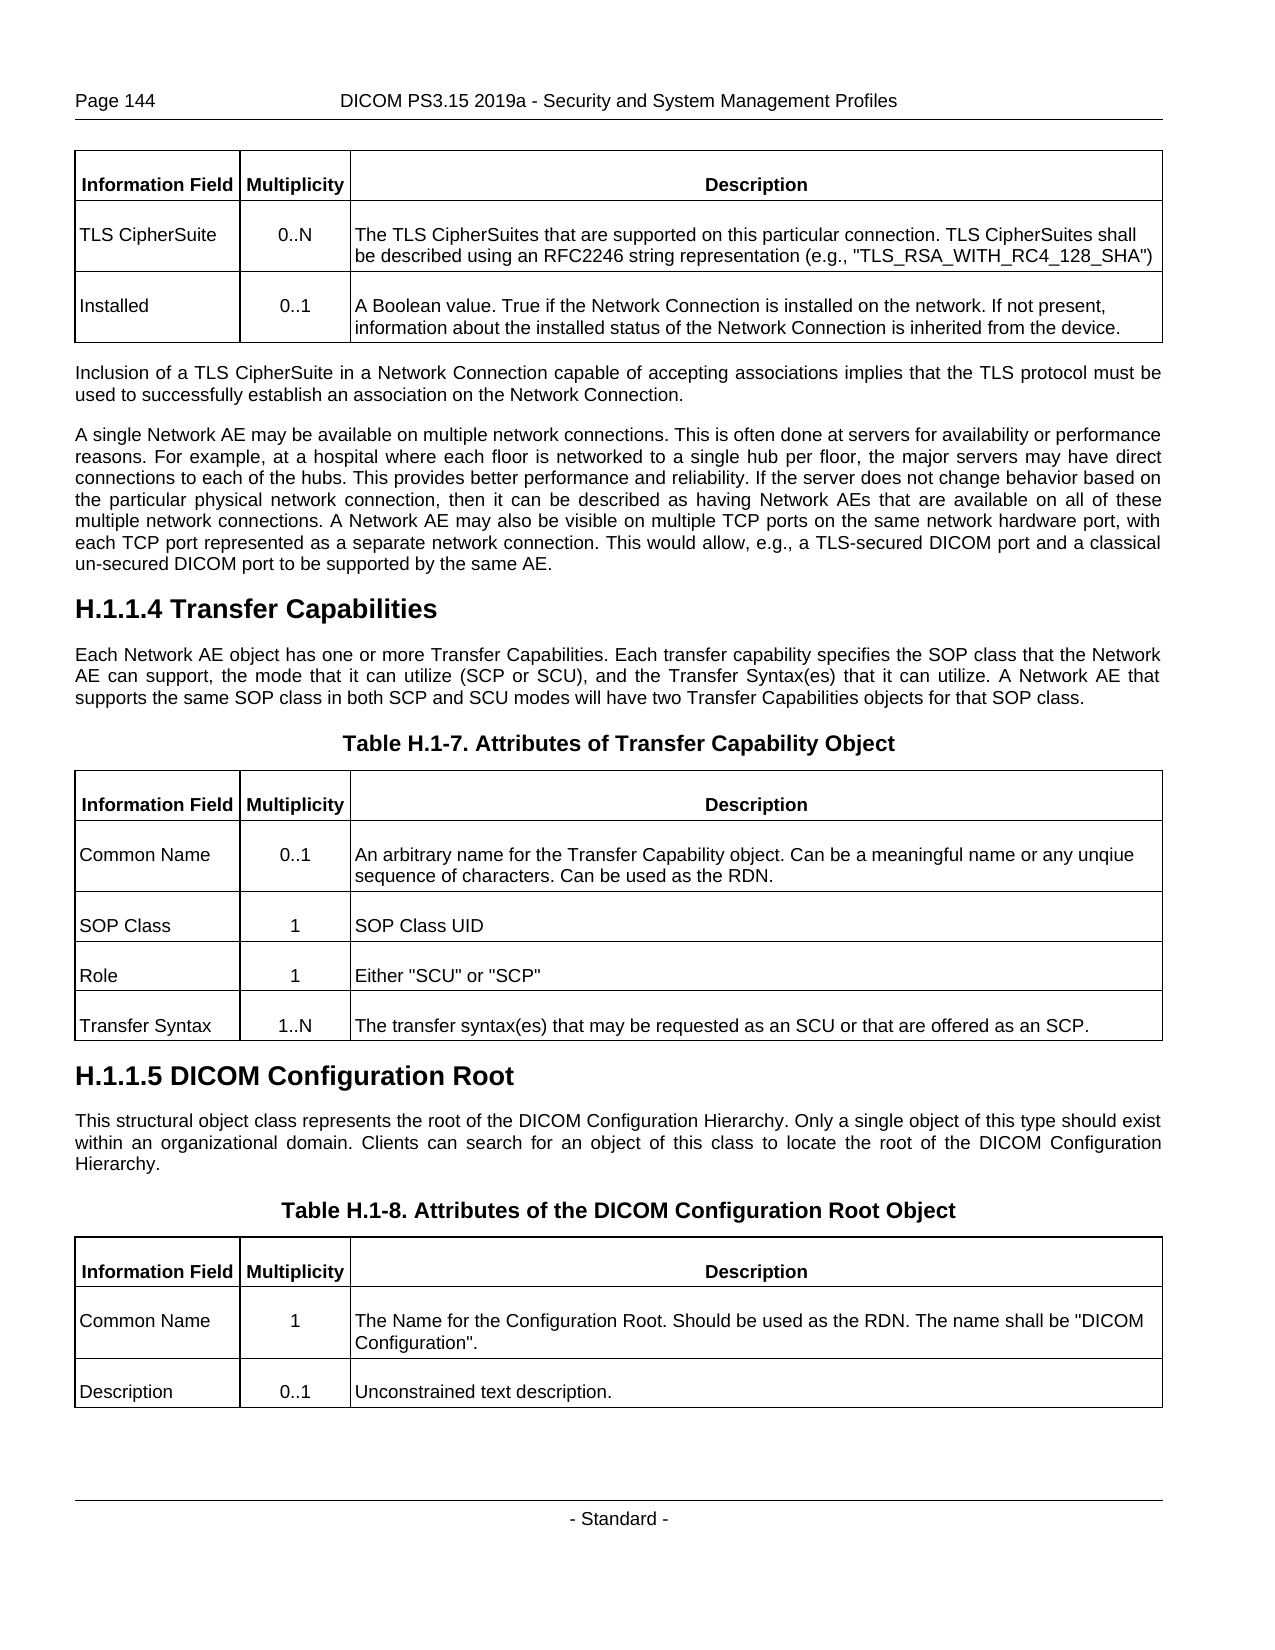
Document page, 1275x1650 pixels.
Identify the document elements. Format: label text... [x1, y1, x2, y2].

table_cell An arbitrary name for the Transfer Capability object. Can be a meaningful name or any unqiue sequence of characters. Can be used as the RDN. [351, 821, 1162, 891]
text This structural object class represents the root of the DICOM Configuration Hierarchy. Only a single object of this type should exist within an organizational domain. Clients can search for an object of this class to locate the root of the DICOM Configuration Hierarchy. [75, 1110, 1162, 1174]
table_header Description [351, 771, 1162, 820]
table_cell The TLS CipherSuites that are supported on this particular connection. TLS CipherSuites shall be described using an RFC2246 string representation (e.g., "TLS_RSA_WITH_RC4_128_SHA") [351, 201, 1162, 271]
table_header Multiplicity [241, 151, 350, 200]
text Table H.1-8. Attributes of the DICOM Configuration Root Object [75, 1197, 1162, 1223]
table_header Information Field [76, 771, 239, 820]
table_header Information Field [76, 1238, 239, 1286]
text Each Network AE object has one or more Transfer Capabilities. Each transfer capability specifies the SOP class that the Network AE can support, the mode that it can utilize (SCP or SCU), and the Transfer Syntax(es) that it can utilize. A Network AE that supports the same SOP class in both SCP and SCU modes will have two Transfer Capabilities objects for that SOP class. [75, 643, 1162, 708]
table_header Description [351, 1238, 1162, 1286]
table_cell 1..N [241, 991, 350, 1040]
table_cell The transfer syntax(es) that may be requested as an SCU or that are offered as an SCP. [351, 991, 1162, 1040]
table_cell The Name for the Configuration Root. Should be used as the RDN. The name shall be "DICOM Configuration". [351, 1287, 1162, 1357]
table_cell 1 [241, 942, 350, 990]
table_cell TLS CipherSuite [76, 201, 239, 271]
table_header Information Field [76, 151, 239, 200]
table_header Description [351, 151, 1162, 200]
table_cell Common Name [76, 1287, 239, 1357]
text Table H.1-7. Attributes of Transfer Capability Object [75, 731, 1162, 757]
table_cell SOP Class UID [351, 892, 1162, 941]
table_header Multiplicity [241, 1238, 350, 1286]
table_cell SOP Class [76, 892, 239, 941]
table_cell 0..1 [241, 1359, 350, 1407]
table_cell Installed [76, 272, 239, 342]
table_cell 0..1 [241, 821, 350, 891]
table_cell Either "SCU" or "SCP" [351, 942, 1162, 990]
table_cell Common Name [76, 821, 239, 891]
table_header Multiplicity [241, 771, 350, 820]
table_cell 0..1 [241, 272, 350, 342]
table_cell 0..N [241, 201, 350, 271]
table_cell Transfer Syntax [76, 991, 239, 1040]
text Inclusion of a TLS CipherSuite in a Network Connection capable of accepting associations implies that the TLS protocol must be used to successfully establish an association on the Network Connection. [75, 362, 1162, 405]
table_cell Role [76, 942, 239, 990]
table_cell Unconstrained text description. [351, 1359, 1162, 1407]
table_cell 1 [241, 1287, 350, 1357]
text A single Network AE may be available on multiple network connections. This is often done at servers for availability or performance reasons. For example, at a hospital where each floor is networked to a single hub per floor, the major servers may have direct connections to each of the hubs. This provides better performance and reliability. If the server does not change behavior based on the particular physical network connection, then it can be described as having Network AEs that are available on all of these multiple network connections. A Network AE may also be visible on multiple TCP ports on the same network hardware port, with each TCP port represented as a separate network connection. This would allow, e.g., a TLS-secured DICOM port and a classical un-secured DICOM port to be supported by the same AE. [75, 424, 1162, 575]
text H.1.1.5 DICOM Configuration Root [75, 1060, 1162, 1091]
text H.1.1.4 Transfer Capabilities [75, 593, 1162, 625]
table_cell A Boolean value. True if the Network Connection is installed on the network. If not present, information about the installed status of the Network Connection is inherited from the device. [351, 272, 1162, 342]
table_cell Description [76, 1359, 239, 1407]
table_cell 1 [241, 892, 350, 941]
